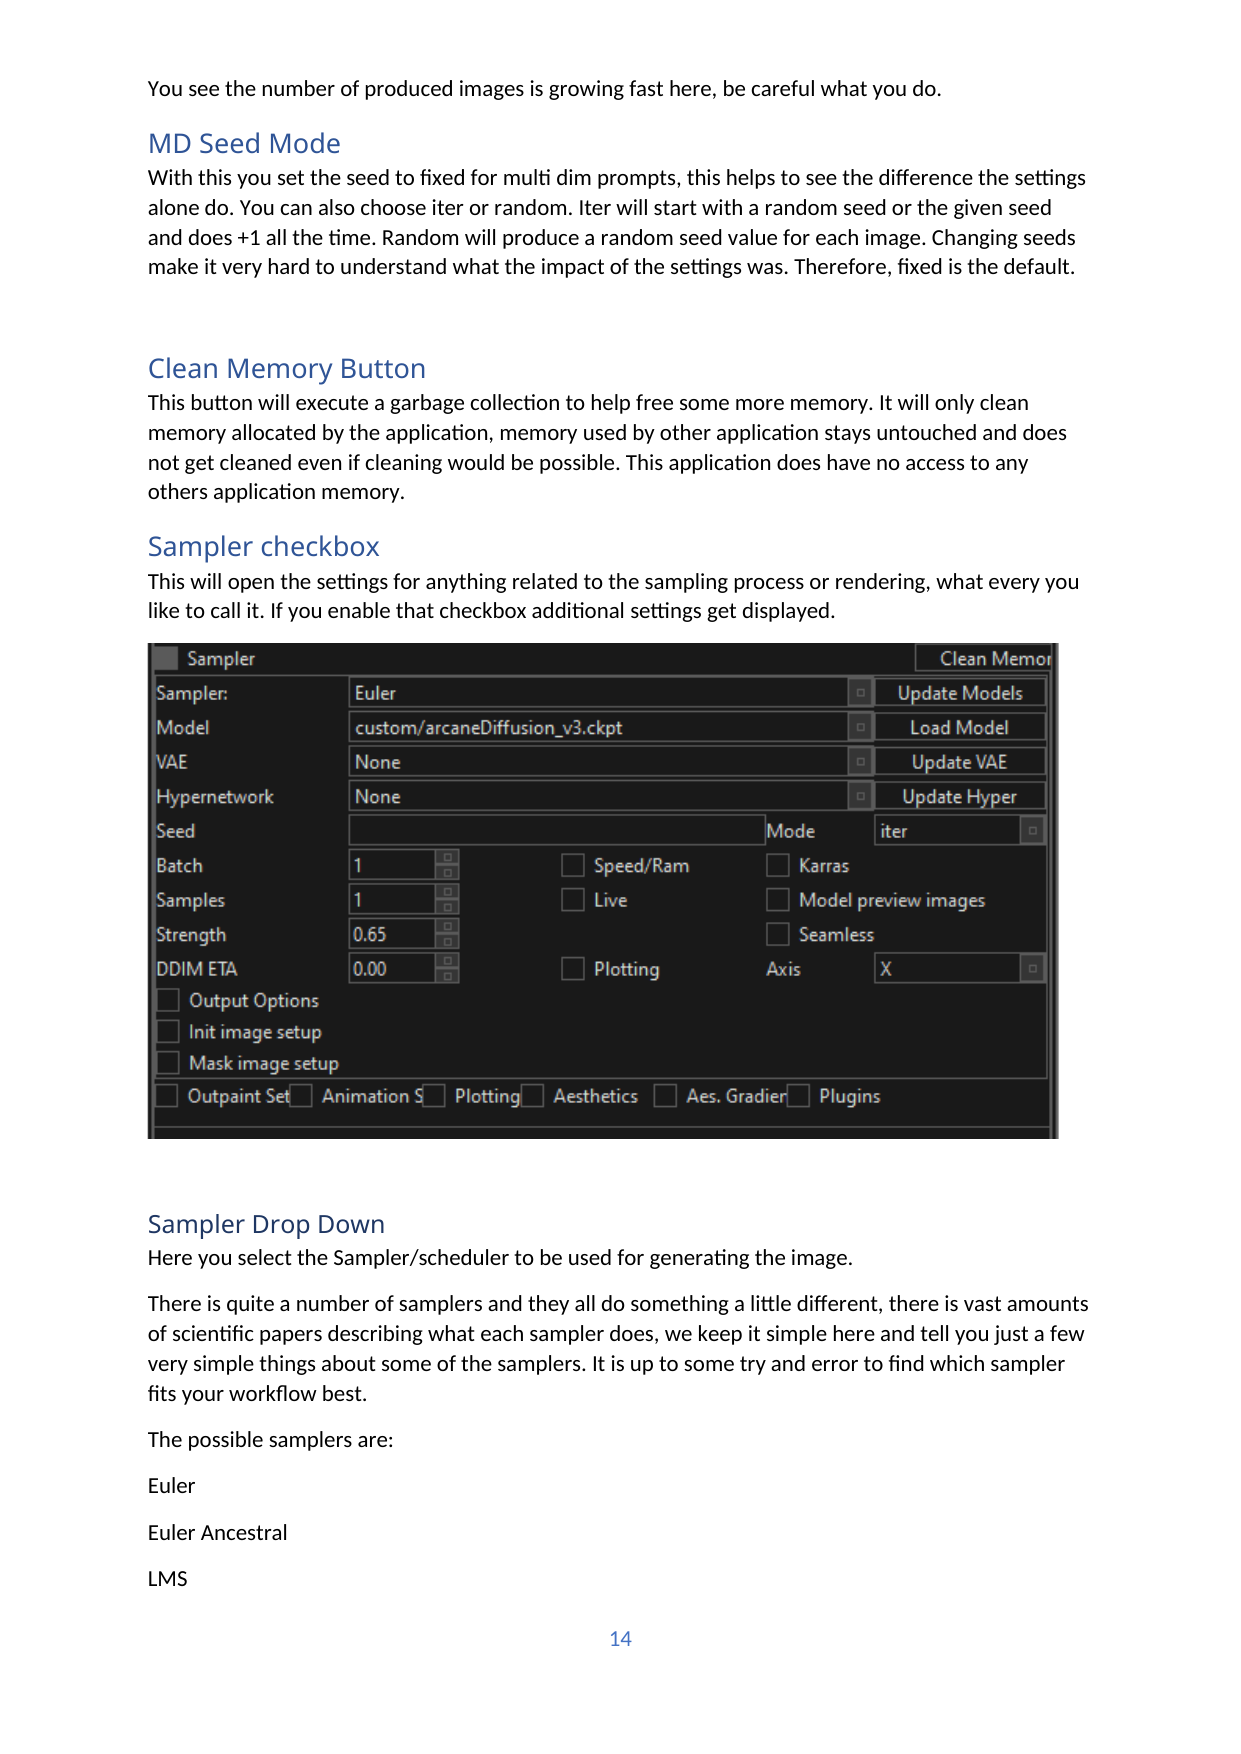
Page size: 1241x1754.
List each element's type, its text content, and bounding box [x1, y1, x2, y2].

text There is quite a number of samplers and they all do something a little different, there is vast amounts of scientific papers describing what each sampler does, we keep it simple here and tell you just a few very simple things about some of the samplers. It is up to some try and error to find which sampler fits your workflow best. [148, 1289, 1093, 1407]
text The possible samplers are: [148, 1425, 1093, 1453]
text Here you select the Sampler/scheduler to be used for generating the image. [148, 1243, 1093, 1271]
text With this you set the seed to fixed for multi dim prompts, this helps to see the difference the settings alone do. You can also choose iter or random. Iter will start with a random seed or the given seed and does +1 all the time. Random will produce a random seed value for each image. Changing seeds make it very hard to understand what the impact of the settings was. Therefore, fixed is the default. [148, 163, 1093, 280]
text LMS [148, 1564, 1093, 1592]
text Euler Ancestral [148, 1518, 1093, 1546]
subtitle Sampler checkbox [148, 528, 1093, 565]
subtitle MD Seed Mode [148, 124, 1093, 161]
text Euler [148, 1471, 1093, 1499]
text This will open the settings for anything related to the sampling process or rendering, what every you like to call it. If you enable that checkbox additional settings get displayed. [148, 567, 1093, 625]
text This button will execute a garbage collection to help free some more memory. It will only clean memory allocated by the application, memory used by other application stays untouched and does not get cleaned even if cleaning would be possible. This application does have no access to any others application memory. [148, 388, 1093, 505]
text You see the number of produced images is growing fast here, be careful what you do. [148, 74, 1093, 102]
subtitle Sampler Drop Down [148, 1207, 1093, 1241]
subtitle Clean Memory Button [148, 349, 1093, 386]
